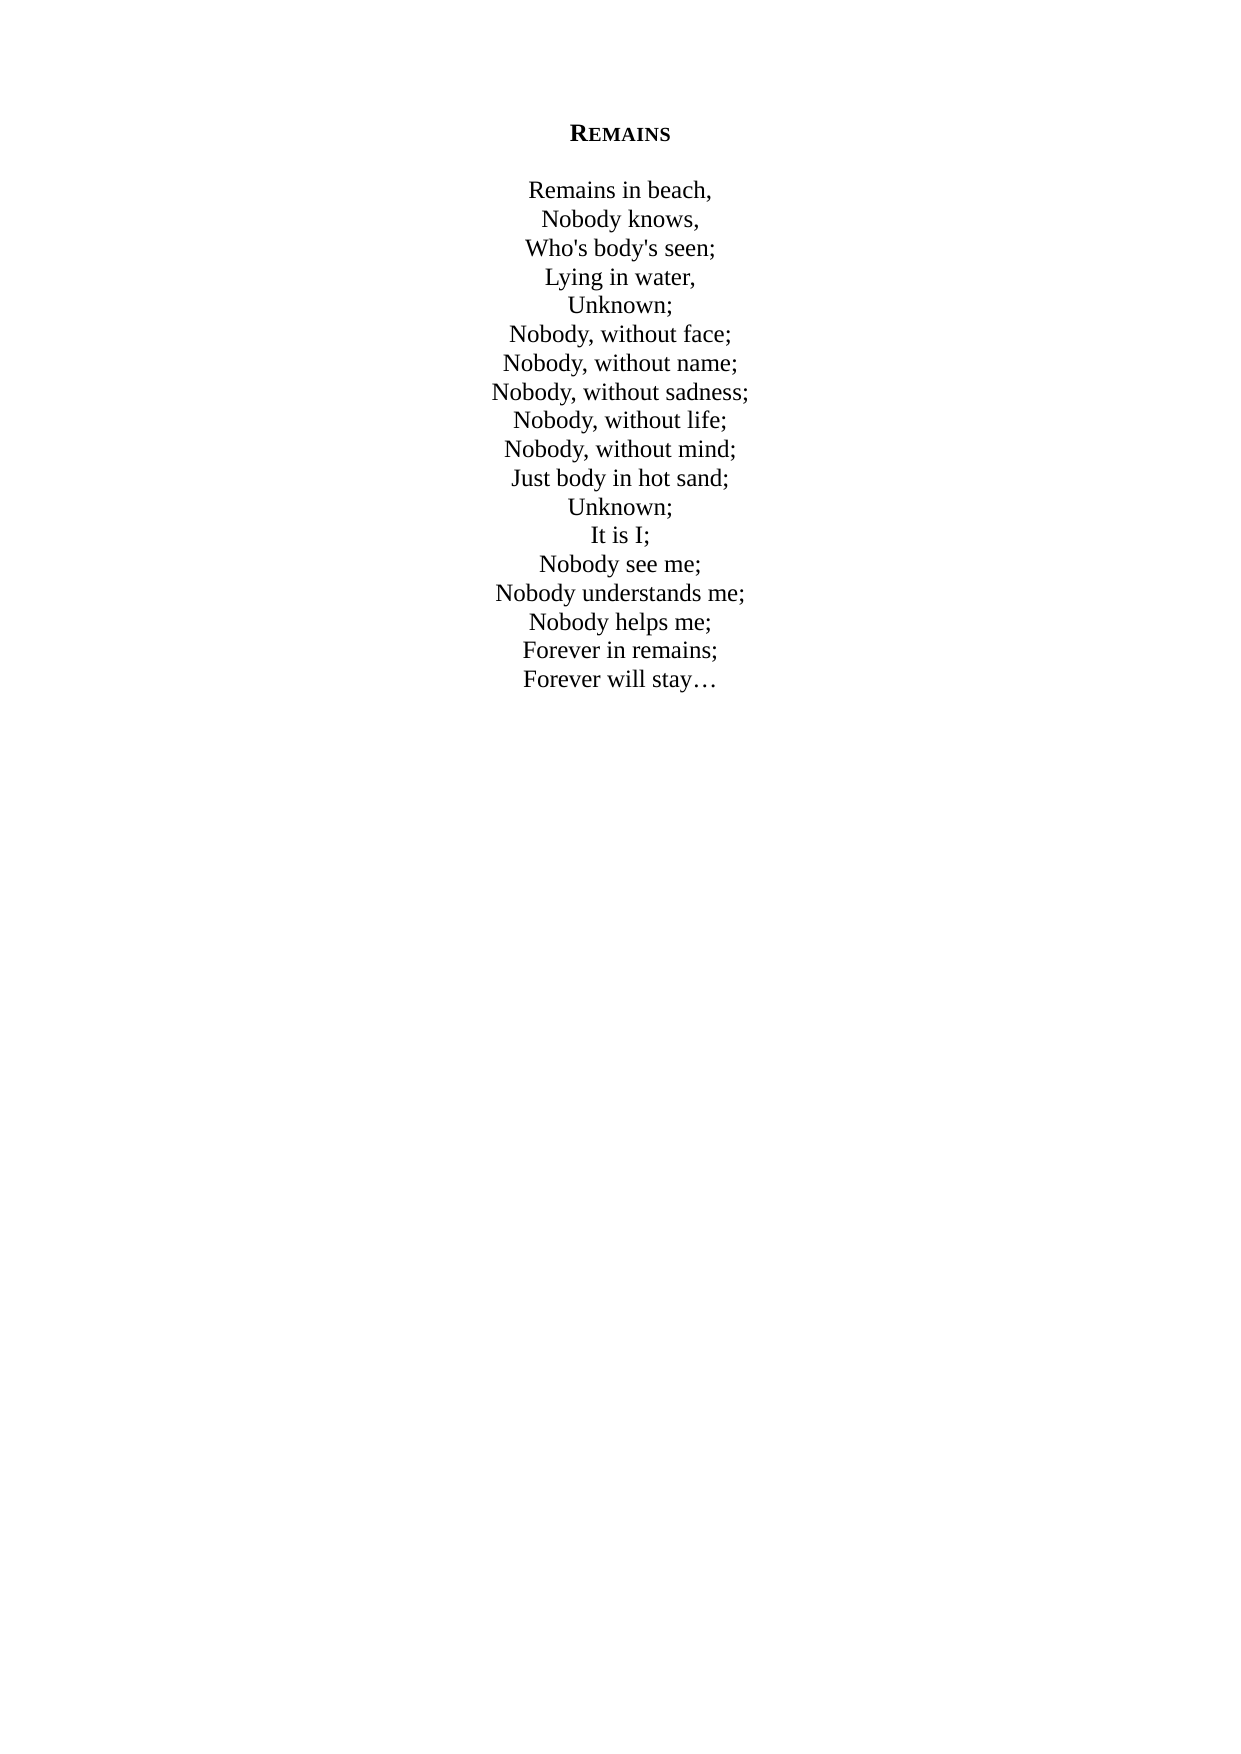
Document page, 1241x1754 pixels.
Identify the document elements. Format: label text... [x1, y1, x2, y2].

text Nobody, without life; [118, 406, 1122, 434]
text Remains [118, 118, 1122, 147]
text Remains in beach, [118, 176, 1122, 204]
text Nobody helps me; [118, 607, 1122, 636]
text Nobody, without sadness; [118, 377, 1122, 406]
text Nobody knows, [118, 204, 1122, 233]
text Nobody, without mind; [118, 434, 1122, 463]
text It is I; [118, 521, 1122, 549]
text Forever in remains; [118, 636, 1122, 664]
text Unknown; [118, 291, 1122, 319]
text Who's body's seen; [118, 233, 1122, 262]
text Nobody, without face; [118, 319, 1122, 348]
text Nobody see me; [118, 549, 1122, 578]
text Lying in water, [118, 262, 1122, 291]
text Forever will stay… [118, 664, 1122, 693]
text Just body in hot sand; [118, 463, 1122, 492]
text Nobody understands me; [118, 578, 1122, 607]
text Unknown; [118, 492, 1122, 521]
text Nobody, without name; [118, 348, 1122, 377]
